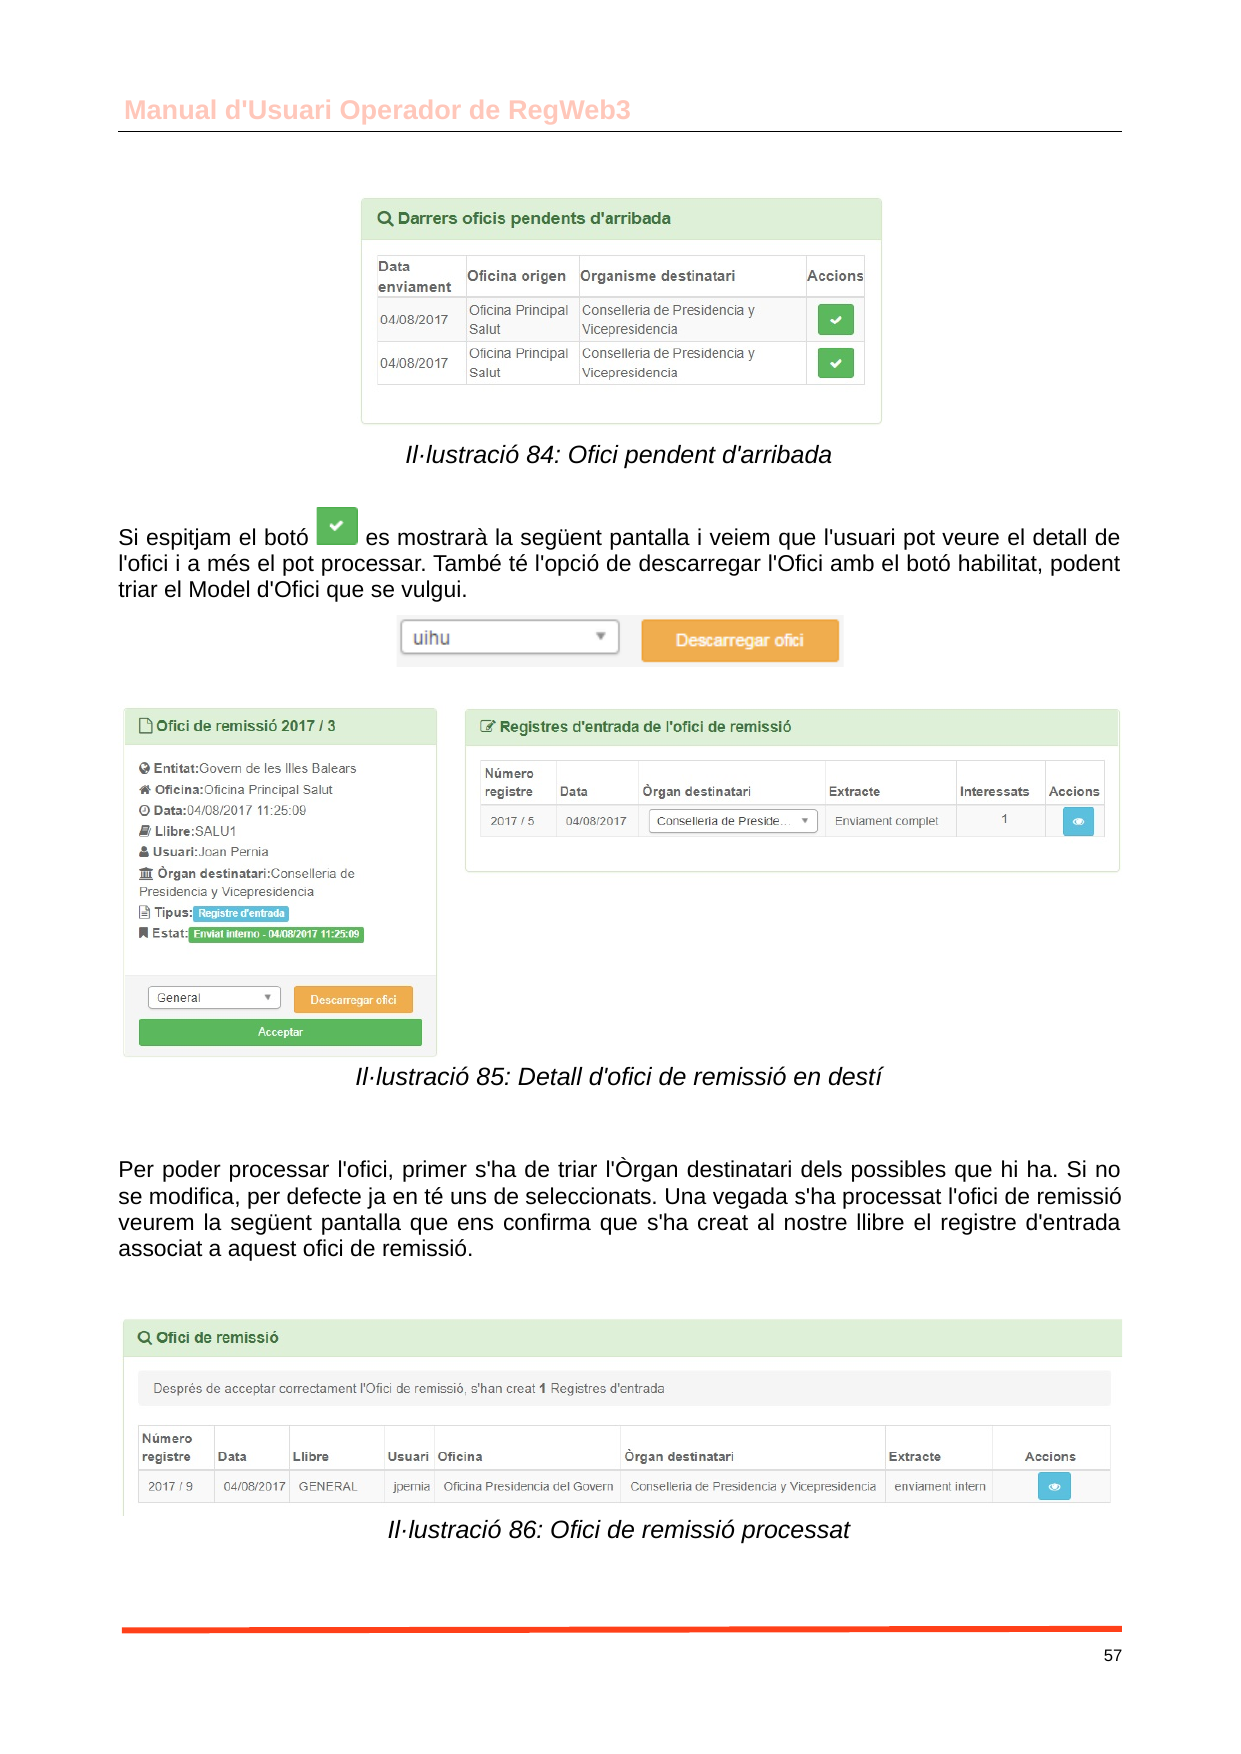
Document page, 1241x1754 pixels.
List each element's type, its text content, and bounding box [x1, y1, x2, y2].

text Per poder processar l'ofici, primer s'ha de triar l'Òrgan destinatari dels possibles que hi ha. Si no se modifica, per defecte ja en té uns de seleccionats. Una vegada s'ha processat l'ofici de remissió veurem la següent pantalla que ens confirma que s'ha creat al nostre llibre el registre d'entrada associat a aquest ofici de remissió. [118, 1156, 1122, 1262]
text Il·lustració 84: Ofici pendent d'arribada [118, 439, 1122, 468]
picture [118, 705, 1123, 1063]
text Si espitjam el botó es mostrarà la següent pantalla i veiem que l'usuari pot veure el detall de l'ofici i a més el pot processar. També té l'opció de descarregar l'Ofici amb el botó habilitat, podent triar el Model d'Ofici que se vulgui. [118, 481, 1122, 603]
text Il·lustració 85: Detall d'ofici de remissió en destí [118, 1063, 1122, 1091]
picture [356, 192, 884, 427]
picture [316, 507, 358, 545]
picture [396, 615, 844, 667]
picture [118, 1313, 1123, 1516]
text Il·lustració 86: Ofici de remissió processat [118, 1516, 1122, 1544]
